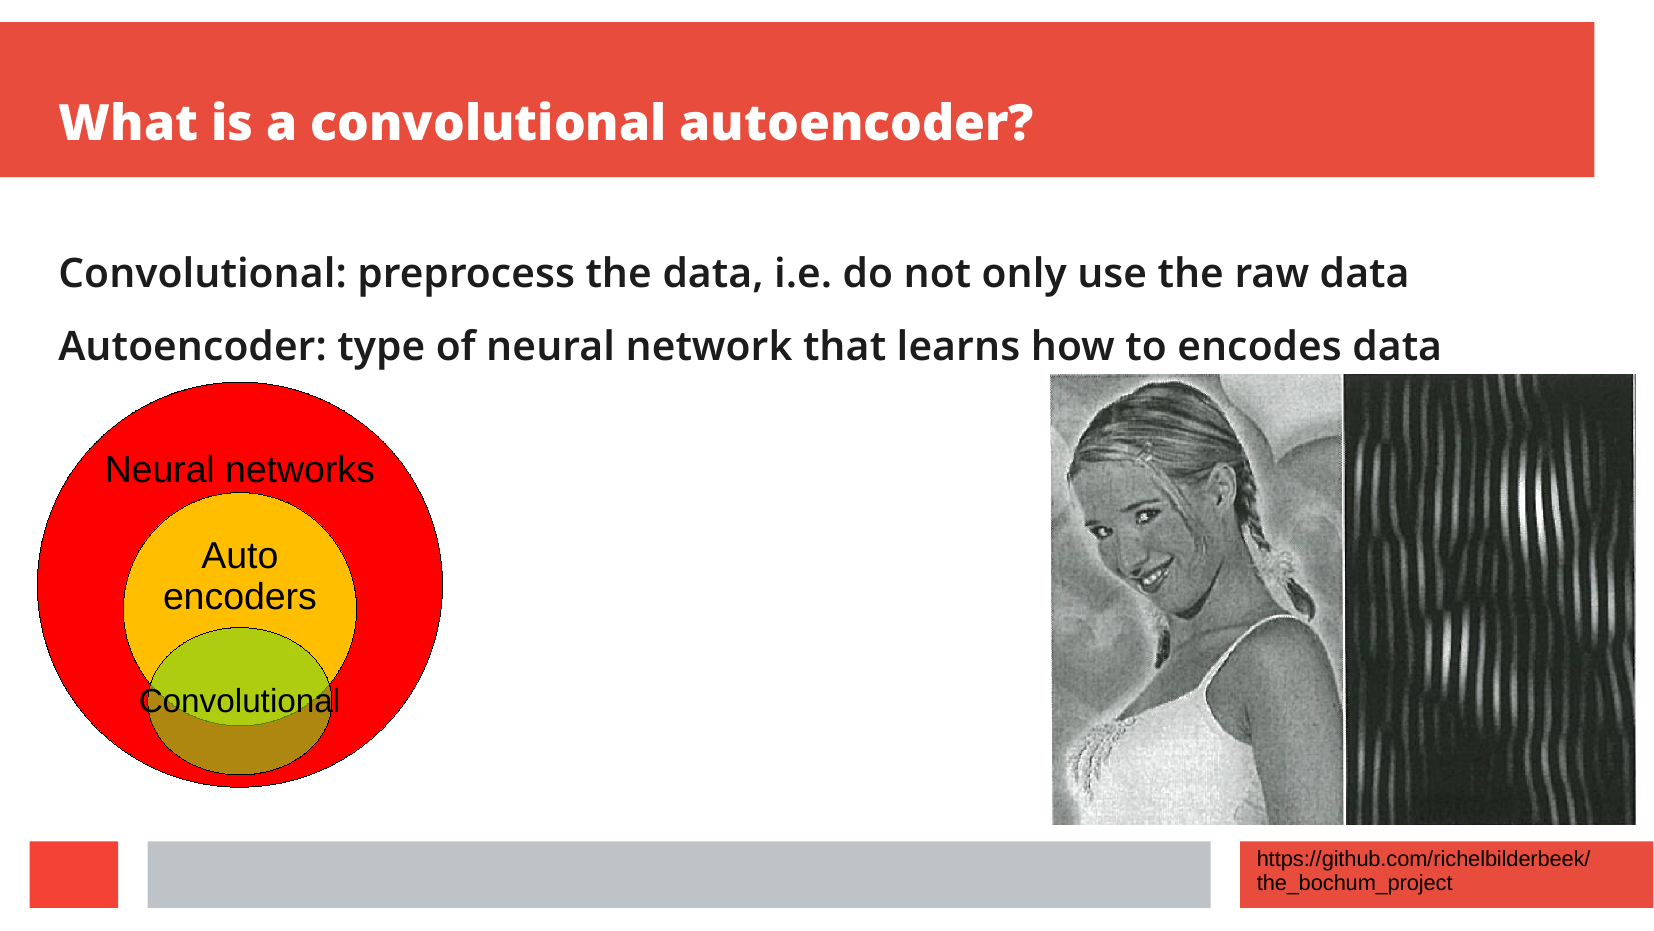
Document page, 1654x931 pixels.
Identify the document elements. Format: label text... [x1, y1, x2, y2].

text_box https://github.com/richelbilderbeek/ the_bochum_project [1242, 839, 1651, 903]
text_box Auto encoders [123, 492, 357, 684]
picture [1050, 374, 1636, 826]
text_box Neural networks [37, 391, 443, 788]
text_box Convolutional [147, 627, 332, 775]
title What is a convolutional autoencoder? [59, 44, 1595, 156]
list Convolutional: preprocess the data, i.e. do not only use the raw data Autoencoder: type of neural network that learns how to encodes data [58, 243, 1565, 391]
